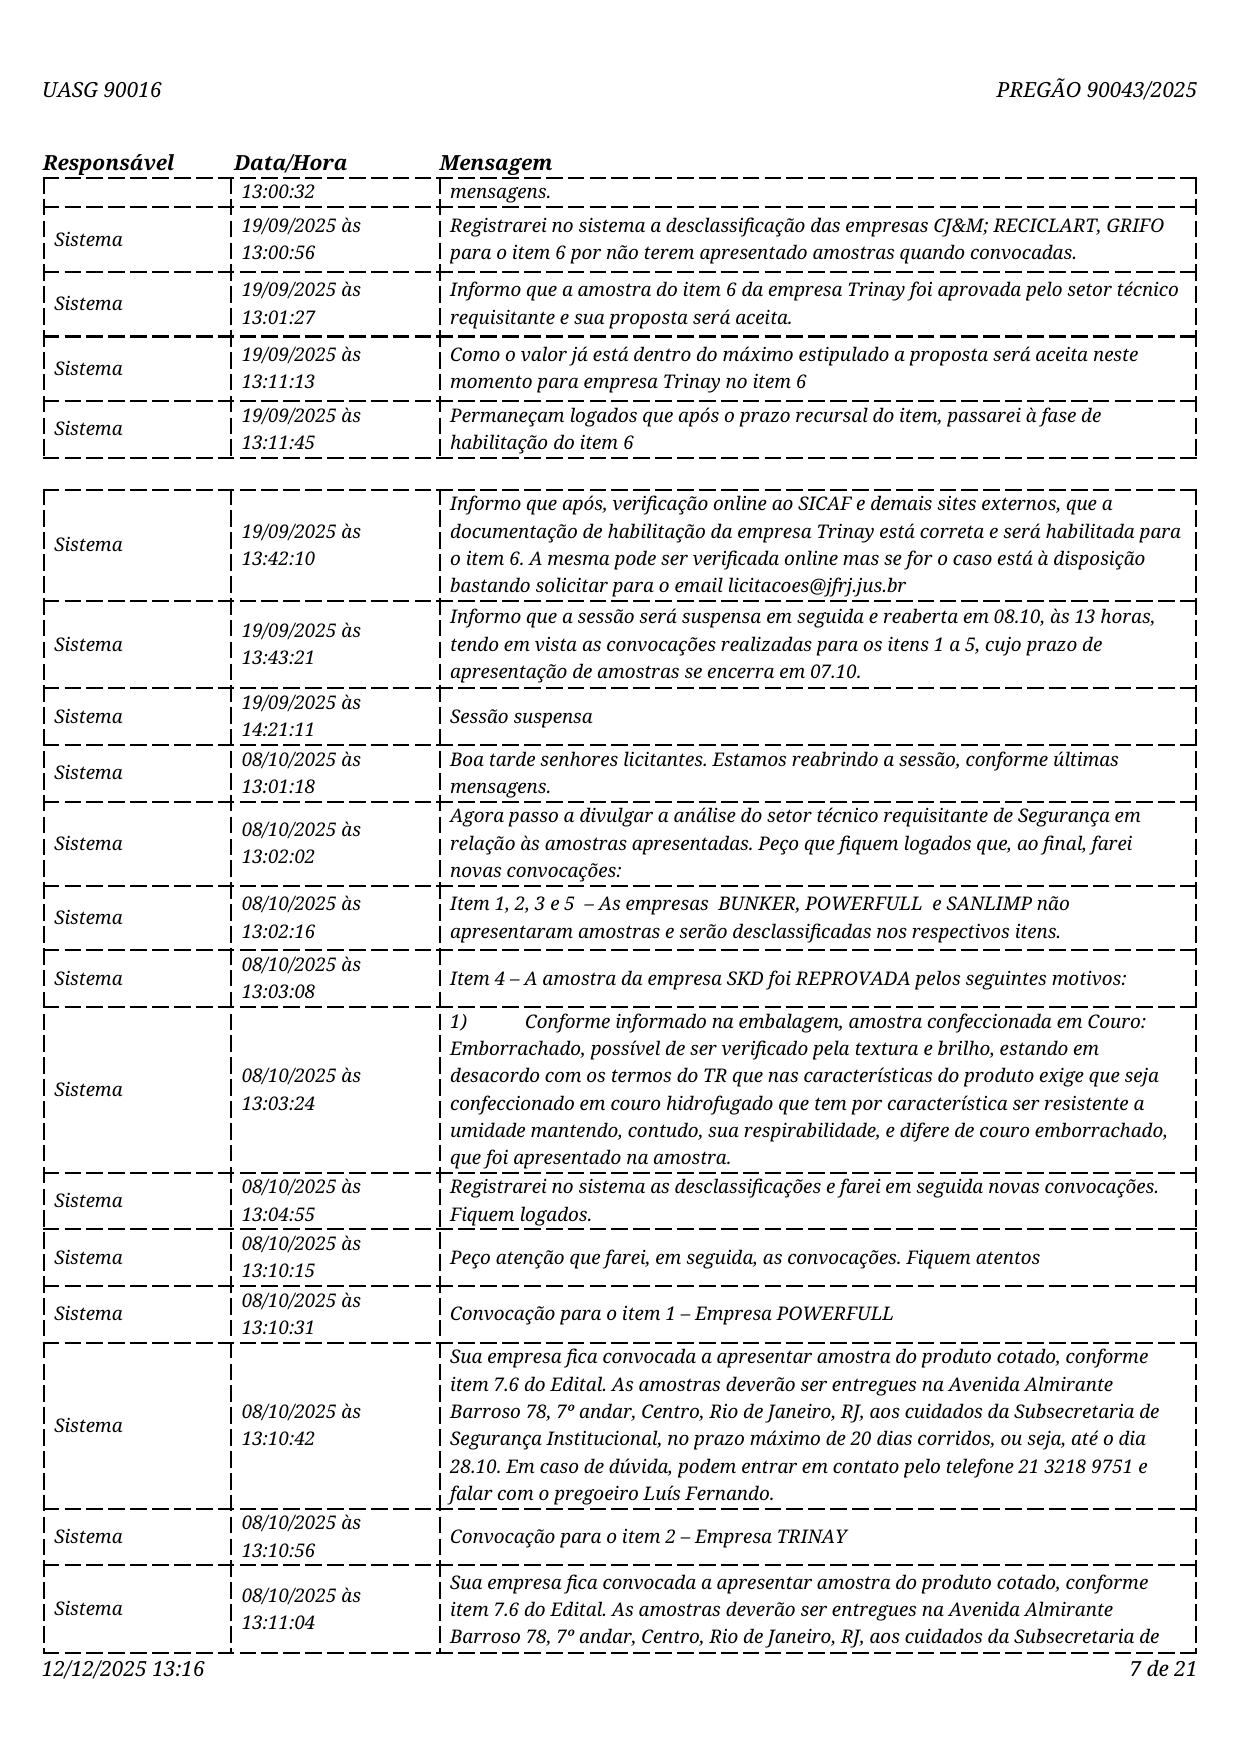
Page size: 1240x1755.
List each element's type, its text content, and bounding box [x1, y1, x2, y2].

table_cell Sistema [44, 1342, 231, 1507]
table_cell 19/09/2025 às 13:11:45 [231, 400, 439, 457]
table_cell Sistema [44, 335, 231, 400]
table_cell Sistema [44, 400, 231, 457]
table_cell Sistema [44, 801, 231, 884]
table_cell Sistema [44, 744, 231, 801]
table_header 19/09/2025 às 13:42:10 [231, 489, 439, 600]
table_cell 19/09/2025 às 13:43:21 [231, 600, 439, 687]
table_cell 19/09/2025 às 13:01:27 [231, 271, 439, 335]
table_cell Sistema [44, 206, 231, 271]
table_cell Sessão suspensa [440, 687, 1196, 744]
table_cell Sistema [44, 600, 231, 687]
table_header Informo que após, verificação online ao SICAF e demais sites externos, que a documentação de habilitação da empresa Trinay está correta e será habilitada para o item 6. A mesma pode ser verificada online mas se for o caso está à disposição bastando solicitar para o email licitacoes@jfrj.jus.br [440, 489, 1196, 600]
table_cell 08/10/2025 às 13:02:02 [231, 801, 439, 884]
table_cell 13:00:32 [231, 177, 439, 206]
table_cell 08/10/2025 às 13:10:42 [231, 1342, 439, 1507]
table_cell 08/10/2025 às 13:10:15 [231, 1228, 439, 1285]
table_cell Item 4 – A amostra da empresa SKD foi REPROVADA pelos seguintes motivos: [440, 949, 1196, 1006]
table_cell 19/09/2025 às 13:00:56 [231, 206, 439, 271]
table_cell mensagens. [440, 177, 1196, 206]
table_cell 08/10/2025 às 13:02:16 [231, 885, 439, 949]
table_cell [44, 177, 231, 206]
table_cell Registrarei no sistema a desclassificação das empresas CJ&M; RECICLART, GRIFO para o item 6 por não terem apresentado amostras quando convocadas. [440, 206, 1196, 271]
table_cell Sistema [44, 949, 231, 1006]
table_cell Informo que a sessão será suspensa em seguida e reaberta em 08.10, às 13 horas, tendo em vista as convocações realizadas para os itens 1 a 5, cujo prazo de apresentação de amostras se encerra em 07.10. [440, 600, 1196, 687]
table_cell 08/10/2025 às 13:04:55 [231, 1172, 439, 1228]
table_cell Sua empresa fica convocada a apresentar amostra do produto cotado, conforme item 7.6 do Edital. As amostras deverão ser entregues na Avenida Almirante Barroso 78, 7º andar, Centro, Rio de Janeiro, RJ, aos cuidados da Subsecretaria de [440, 1564, 1196, 1652]
table_cell Sistema [44, 1508, 231, 1564]
table_cell 08/10/2025 às 13:10:31 [231, 1285, 439, 1342]
table_cell Convocação para o item 1 – Empresa POWERFULL [440, 1285, 1196, 1342]
table_cell Registrarei no sistema as desclassificações e farei em seguida novas convocações. Fiquem logados. [440, 1172, 1196, 1228]
table_cell Boa tarde senhores licitantes. Estamos reabrindo a sessão, conforme últimas mensagens. [440, 744, 1196, 801]
table_cell Sistema [44, 687, 231, 744]
table_cell Sistema [44, 271, 231, 335]
table_cell 19/09/2025 às 14:21:11 [231, 687, 439, 744]
table_header Sistema [44, 489, 231, 600]
table_cell Sistema [44, 1006, 231, 1172]
table_cell Sistema [44, 1564, 231, 1652]
table_cell 08/10/2025 às 13:10:56 [231, 1508, 439, 1564]
table_cell Sistema [44, 1285, 231, 1342]
table_cell Sistema [44, 1172, 231, 1228]
table_cell Sua empresa fica convocada a apresentar amostra do produto cotado, conforme item 7.6 do Edital. As amostras deverão ser entregues na Avenida Almirante Barroso 78, 7º andar, Centro, Rio de Janeiro, RJ, aos cuidados da Subsecretaria de Segurança Institucional, no prazo máximo de 20 dias corridos, ou seja, até o dia 28.10. Em caso de dúvida, podem entrar em contato pelo telefone 21 3218 9751 e falar com o pregoeiro Luís Fernando. [440, 1342, 1196, 1507]
table_cell Como o valor já está dentro do máximo estipulado a proposta será aceita neste momento para empresa Trinay no item 6 [440, 335, 1196, 400]
table_cell 08/10/2025 às 13:11:04 [231, 1564, 439, 1652]
table_cell Informo que a amostra do item 6 da empresa Trinay foi aprovada pelo setor técnico requisitante e sua proposta será aceita. [440, 271, 1196, 335]
table_cell Item 1, 2, 3 e 5 – As empresas BUNKER, POWERFULL e SANLIMP não apresentaram amostras e serão desclassificadas nos respectivos itens. [440, 885, 1196, 949]
table_cell Sistema [44, 885, 231, 949]
table_cell 08/10/2025 às 13:03:24 [231, 1006, 439, 1172]
table_cell Sistema [44, 1228, 231, 1285]
table_cell Agora passo a divulgar a análise do setor técnico requisitante de Segurança em relação às amostras apresentadas. Peço que fiquem logados que, ao final, farei novas convocações: [440, 801, 1196, 884]
table_cell Peço atenção que farei, em seguida, as convocações. Fiquem atentos [440, 1228, 1196, 1285]
table_cell Permaneçam logados que após o prazo recursal do item, passarei à fase de habilitação do item 6 [440, 400, 1196, 457]
table_cell 08/10/2025 às 13:01:18 [231, 744, 439, 801]
table_cell 08/10/2025 às 13:03:08 [231, 949, 439, 1006]
table_cell 19/09/2025 às 13:11:13 [231, 335, 439, 400]
table_cell 1) Conforme informado na embalagem, amostra confeccionada em Couro: Emborrachado, possível de ser verificado pela textura e brilho, estando em desacordo com os termos do TR que nas características do produto exige que seja confeccionado em couro hidrofugado que tem por característica ser resistente a umidade mantendo, contudo, sua respirabilidade, e difere de couro emborrachado, que foi apresentado na amostra. [440, 1006, 1196, 1172]
table_cell Convocação para o item 2 – Empresa TRINAY [440, 1508, 1196, 1564]
